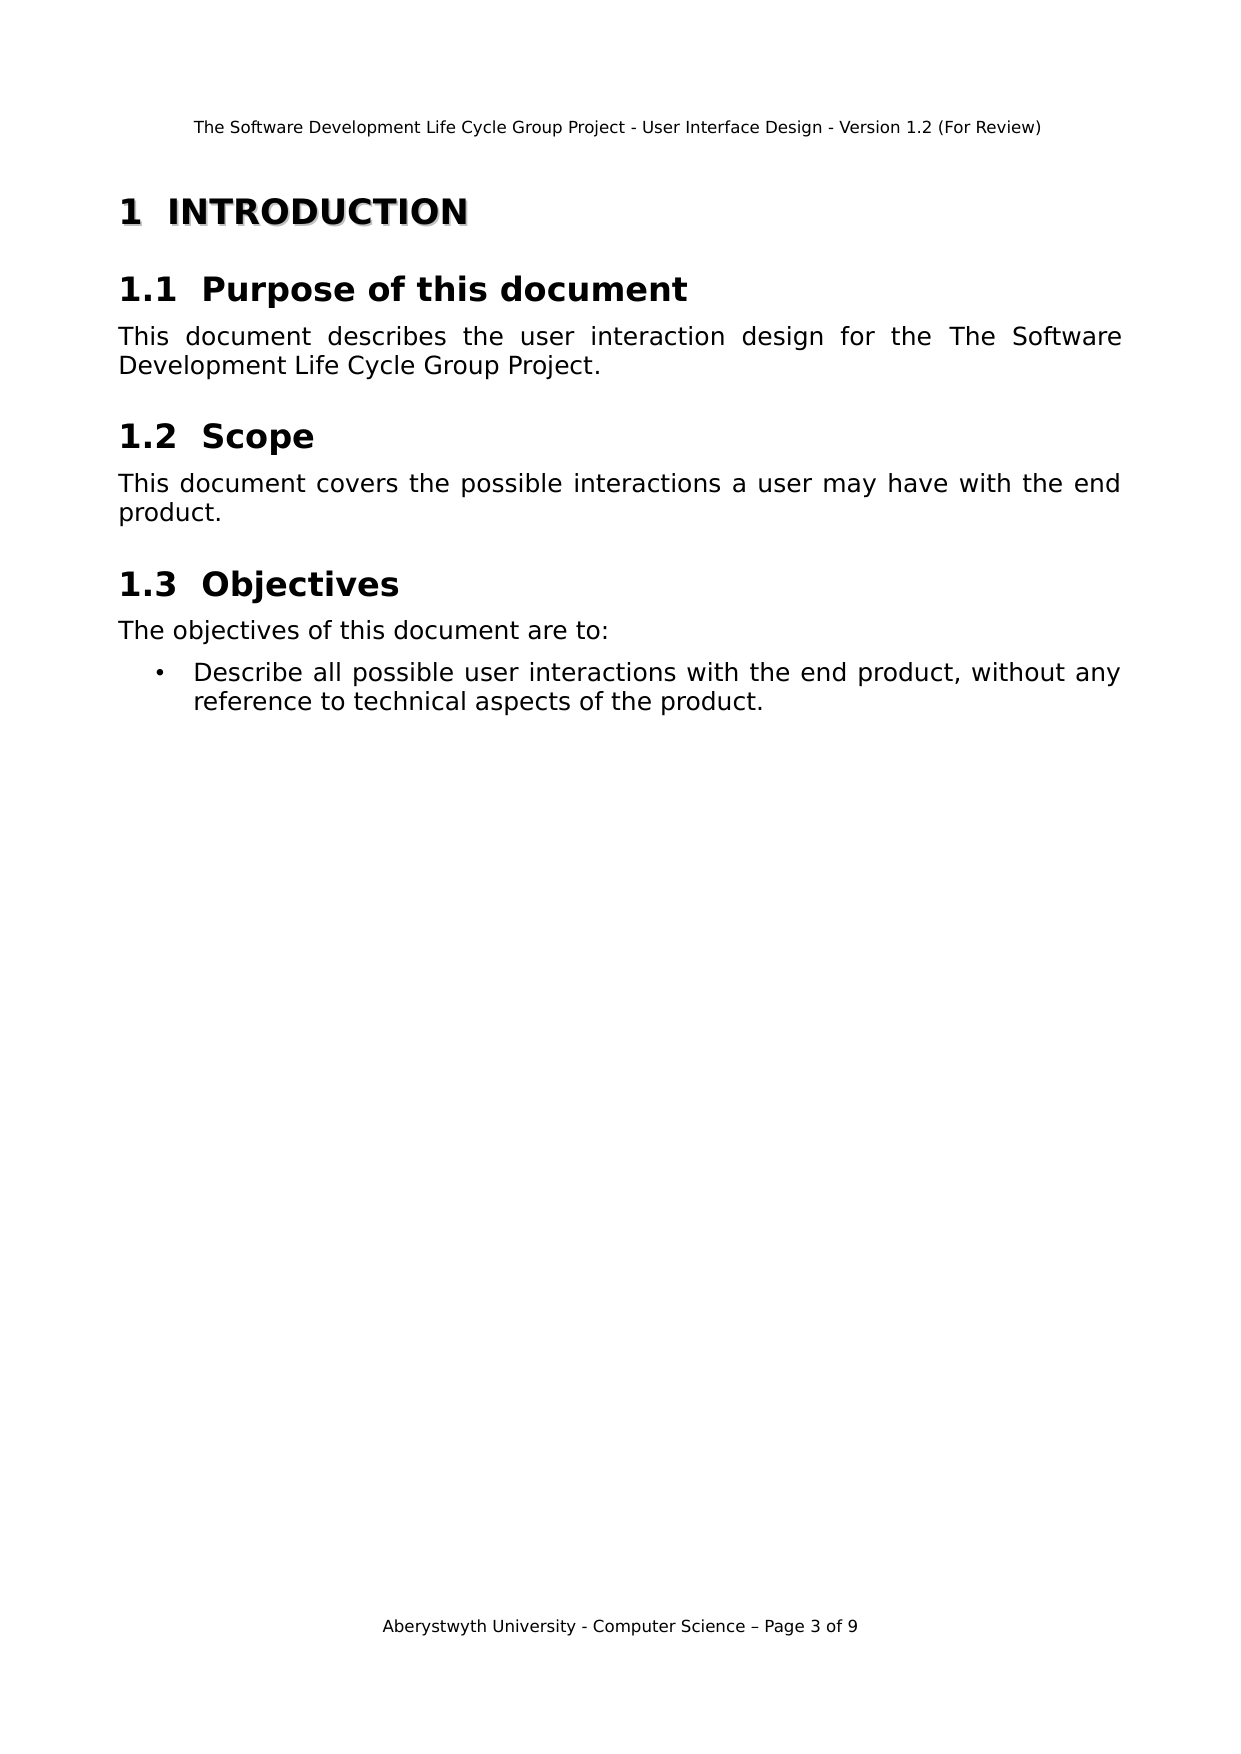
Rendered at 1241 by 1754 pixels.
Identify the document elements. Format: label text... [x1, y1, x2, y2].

subtitle Objectives [118, 565, 1122, 604]
subtitle Purpose of this document [118, 270, 1122, 309]
subtitle INTRODUCTION [118, 192, 1122, 233]
text This document covers the possible interactions a user may have with the end product. [118, 469, 1122, 527]
text This document describes the user interaction design for the The Software Development Life Cycle Group Project. [118, 322, 1122, 380]
subtitle Scope [118, 418, 1122, 457]
text The objectives of this document are to: [118, 617, 1122, 646]
list Describe all possible user interactions with the end product, without any reference to technical aspects of the product. [156, 658, 1122, 717]
